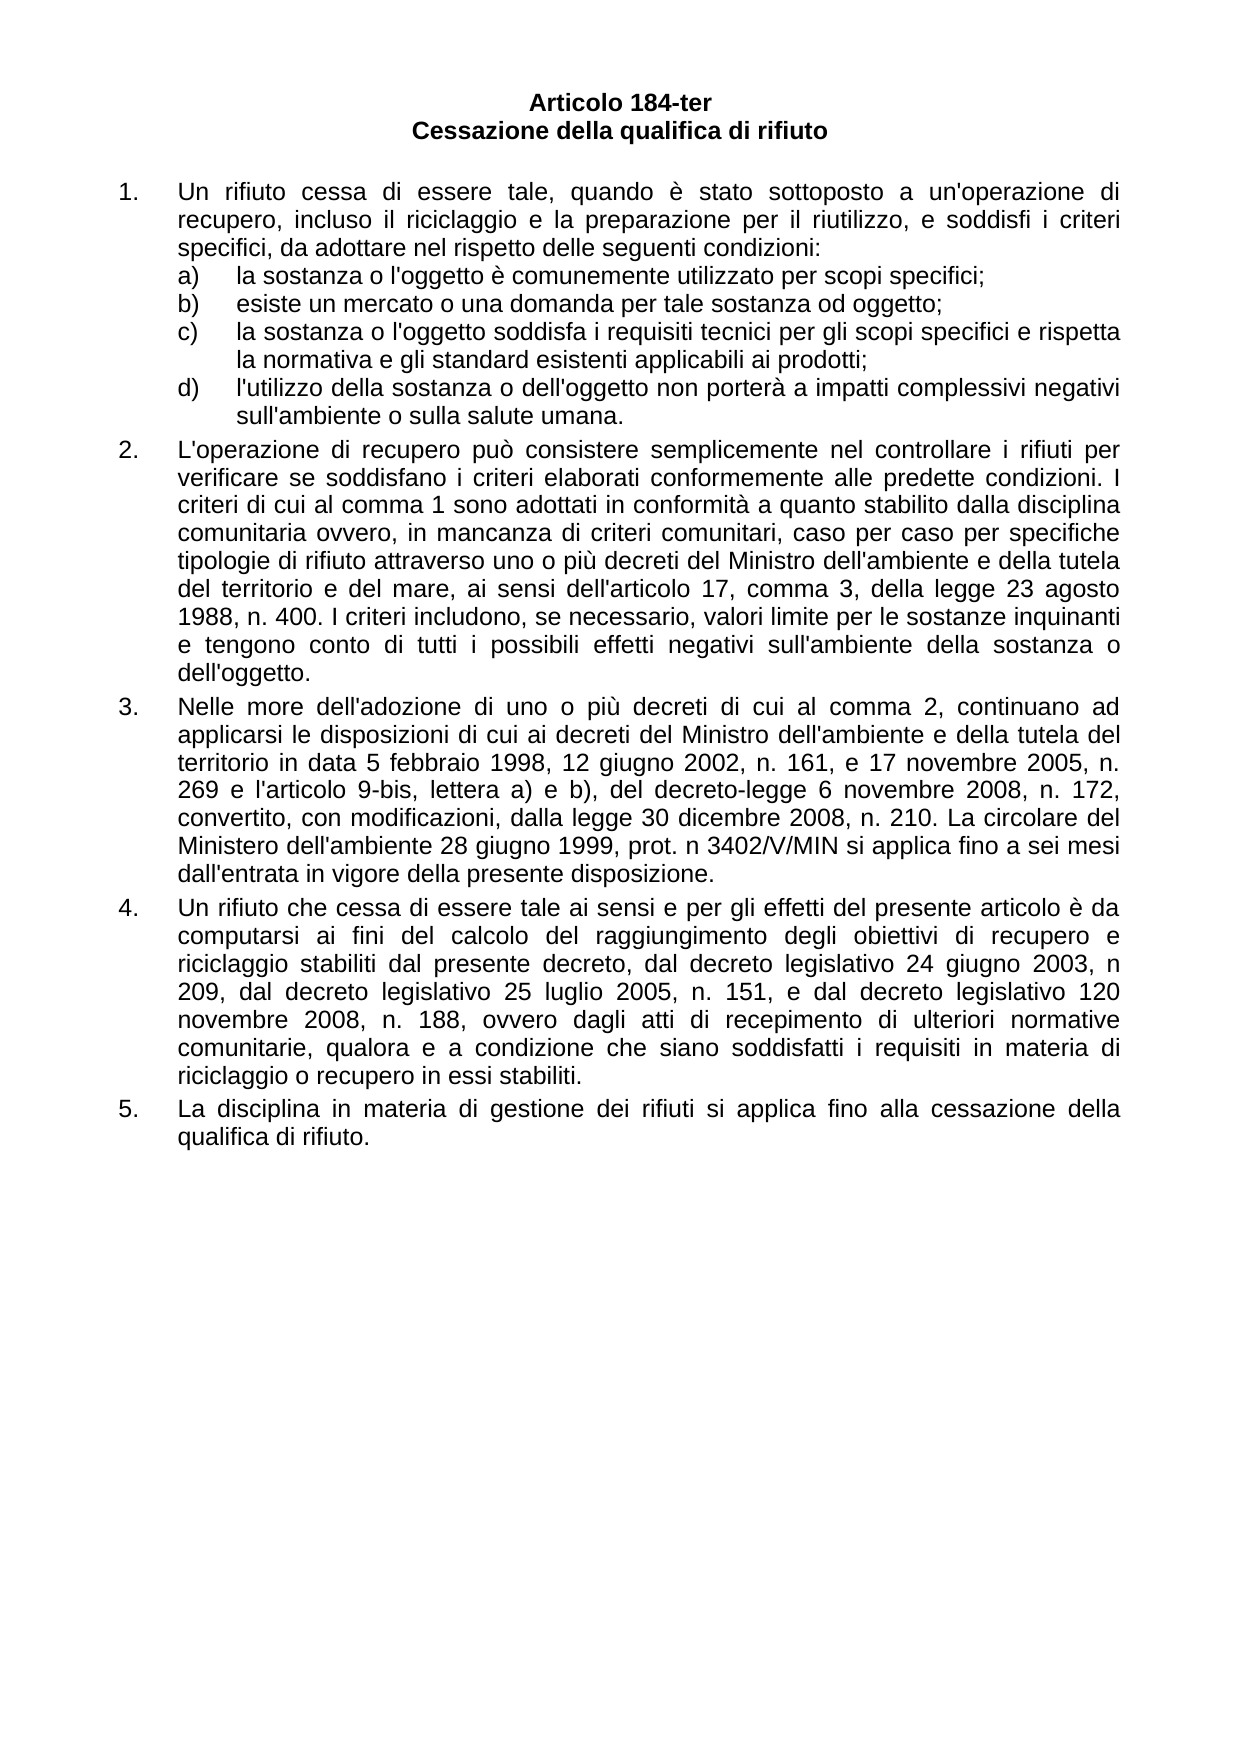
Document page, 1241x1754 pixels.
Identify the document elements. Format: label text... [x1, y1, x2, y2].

text c) la sostanza o l'oggetto soddisfa i requisiti tecnici per gli scopi specifici e rispetta la normativa e gli standard esistenti applicabili ai prodotti; [177, 318, 1122, 374]
text 3. Nelle more dell'adozione di uno o più decreti di cui al comma 2, continuano ad applicarsi le disposizioni di cui ai decreti del Ministro dell'ambiente e della tutela del territorio in data 5 febbraio 1998, 12 giugno 2002, n. 161, e 17 novembre 2005, n. 269 e l'articolo 9-bis, lettera a) e b), del decreto-legge 6 novembre 2008, n. 172, convertito, con modificazioni, dalla legge 30 dicembre 2008, n. 210. La circolare del Ministero dell'ambiente 28 giugno 1999, prot. n 3402/V/MIN si applica fino a sei mesi dall'entrata in vigore della presente disposizione. [118, 693, 1122, 888]
text d) l'utilizzo della sostanza o dell'oggetto non porterà a impatti complessivi negativi sull'ambiente o sulla salute umana. [177, 374, 1122, 429]
text b) esiste un mercato o una domanda per tale sostanza od oggetto; [177, 290, 1122, 318]
text a) la sostanza o l'oggetto è comunemente utilizzato per scopi specifici; [177, 262, 1122, 290]
text 1. Un rifiuto cessa di essere tale, quando è stato sottoposto a un'operazione di recupero, incluso il riciclaggio e la preparazione per il riutilizzo, e soddisfi i criteri specifici, da adottare nel rispetto delle seguenti condizioni: [118, 178, 1122, 262]
text 2. L'operazione di recupero può consistere semplicemente nel controllare i rifiuti per verificare se soddisfano i criteri elaborati conformemente alle predette condizioni. I criteri di cui al comma 1 sono adottati in conformità a quanto stabilito dalla disciplina comunitaria ovvero, in mancanza di criteri comunitari, caso per caso per specifiche tipologie di rifiuto attraverso uno o più decreti del Ministro dell'ambiente e della tutela del territorio e del mare, ai sensi dell'articolo 17, comma 3, della legge 23 agosto 1988, n. 400. I criteri includono, se necessario, valori limite per le sostanze inquinanti e tengono conto di tutti i possibili effetti negativi sull'ambiente della sostanza o dell'oggetto. [118, 435, 1122, 687]
text 5. La disciplina in materia di gestione dei rifiuti si applica fino alla cessazione della qualifica di rifiuto. [118, 1095, 1122, 1151]
subtitle Articolo 184-ter Cessazione della qualifica di rifiuto [118, 88, 1122, 144]
text 4. Un rifiuto che cessa di essere tale ai sensi e per gli effetti del presente articolo è da computarsi ai fini del calcolo del raggiungimento degli obiettivi di recupero e riciclaggio stabiliti dal presente decreto, dal decreto legislativo 24 giugno 2003, n 209, dal decreto legislativo 25 luglio 2005, n. 151, e dal decreto legislativo 120 novembre 2008, n. 188, ovvero dagli atti di recepimento di ulteriori normative comunitarie, qualora e a condizione che siano soddisfatti i requisiti in materia di riciclaggio o recupero in essi stabiliti. [118, 894, 1122, 1089]
